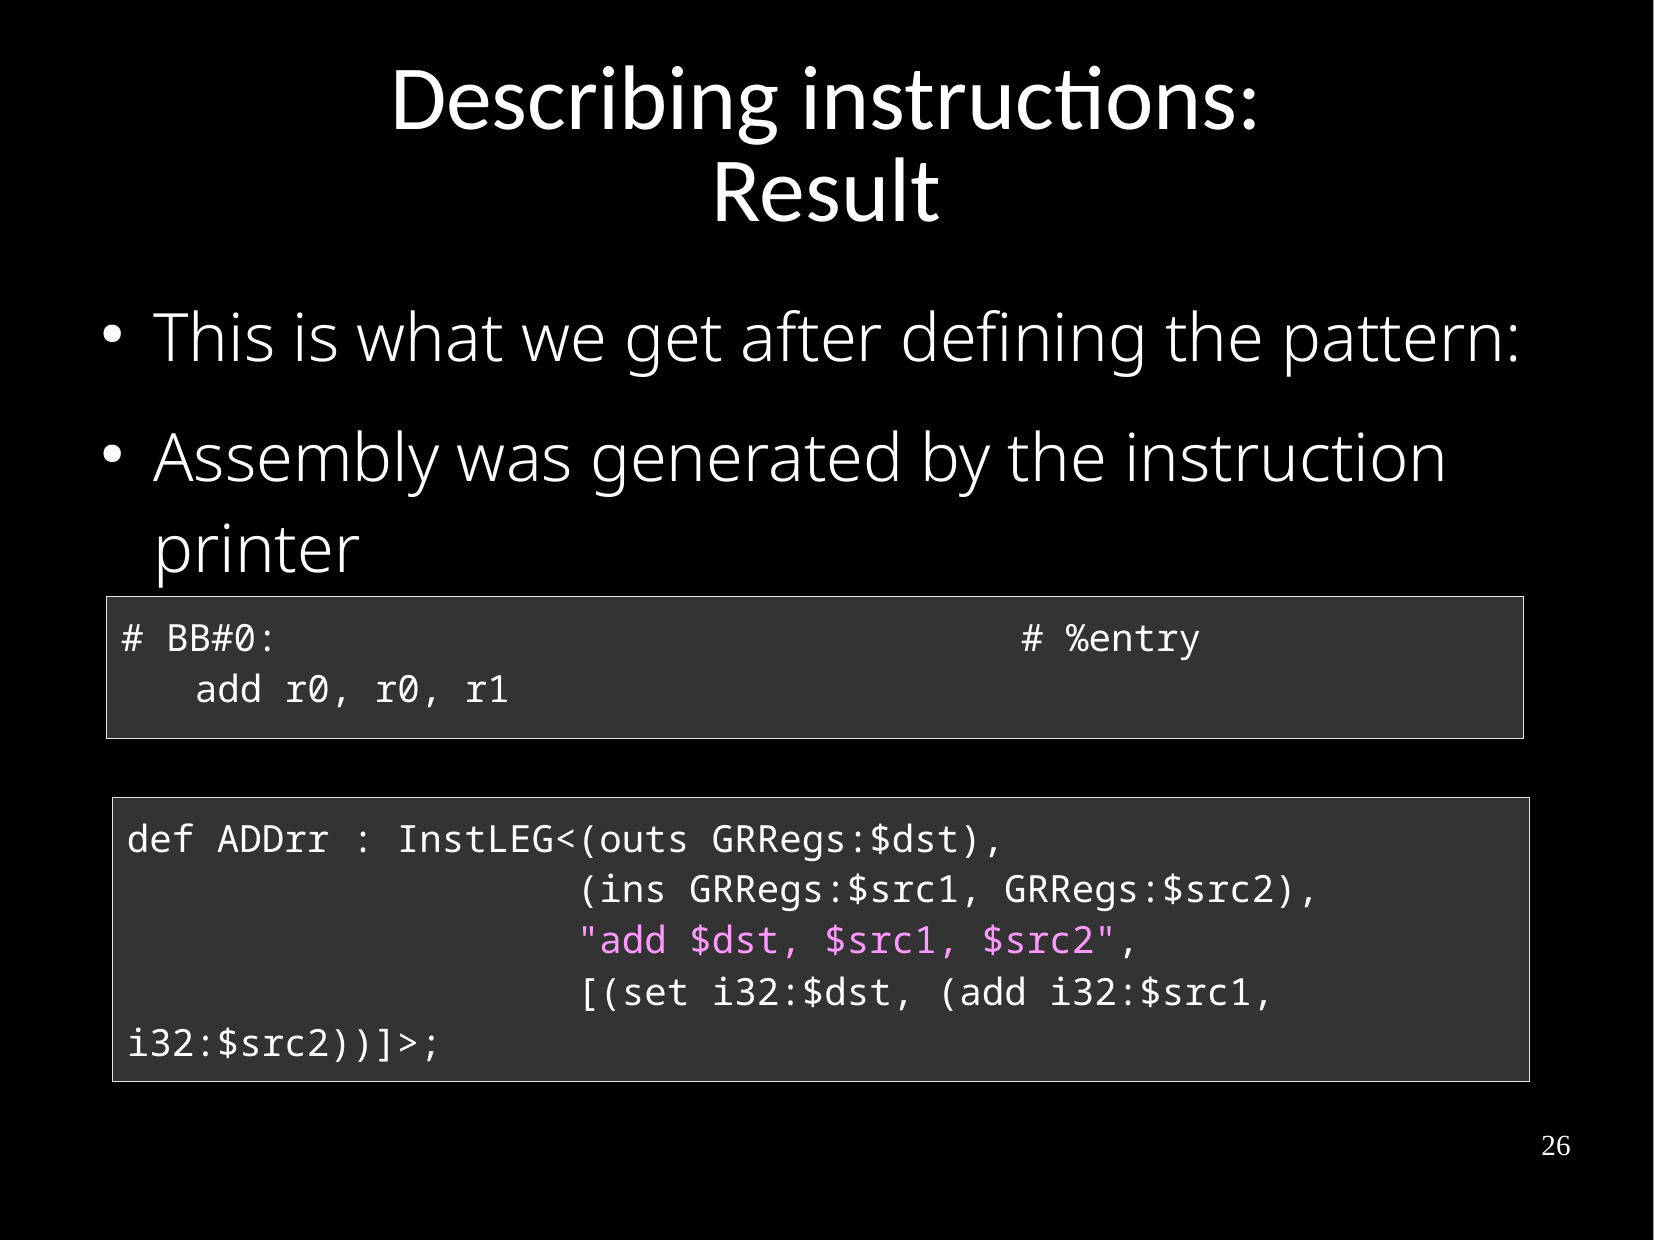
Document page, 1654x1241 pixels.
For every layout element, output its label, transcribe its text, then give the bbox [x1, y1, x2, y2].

text_box # BB#0: # %entry add r0, r0, r1 [106, 596, 1524, 739]
list This is what we get after defining the pattern: Assembly was generated by the instruction printer More on this later [82, 290, 1571, 1010]
text_box def ADDrr : InstLEG<(outs GRRegs:$dst), (ins GRRegs:$src1, GRRegs:$src2), "add $dst, $src1, $src2", [(set i32:$dst, (add i32:$src1, i32:$src2))]>; [112, 797, 1530, 987]
title Describing instructions: Result [82, 49, 1571, 257]
